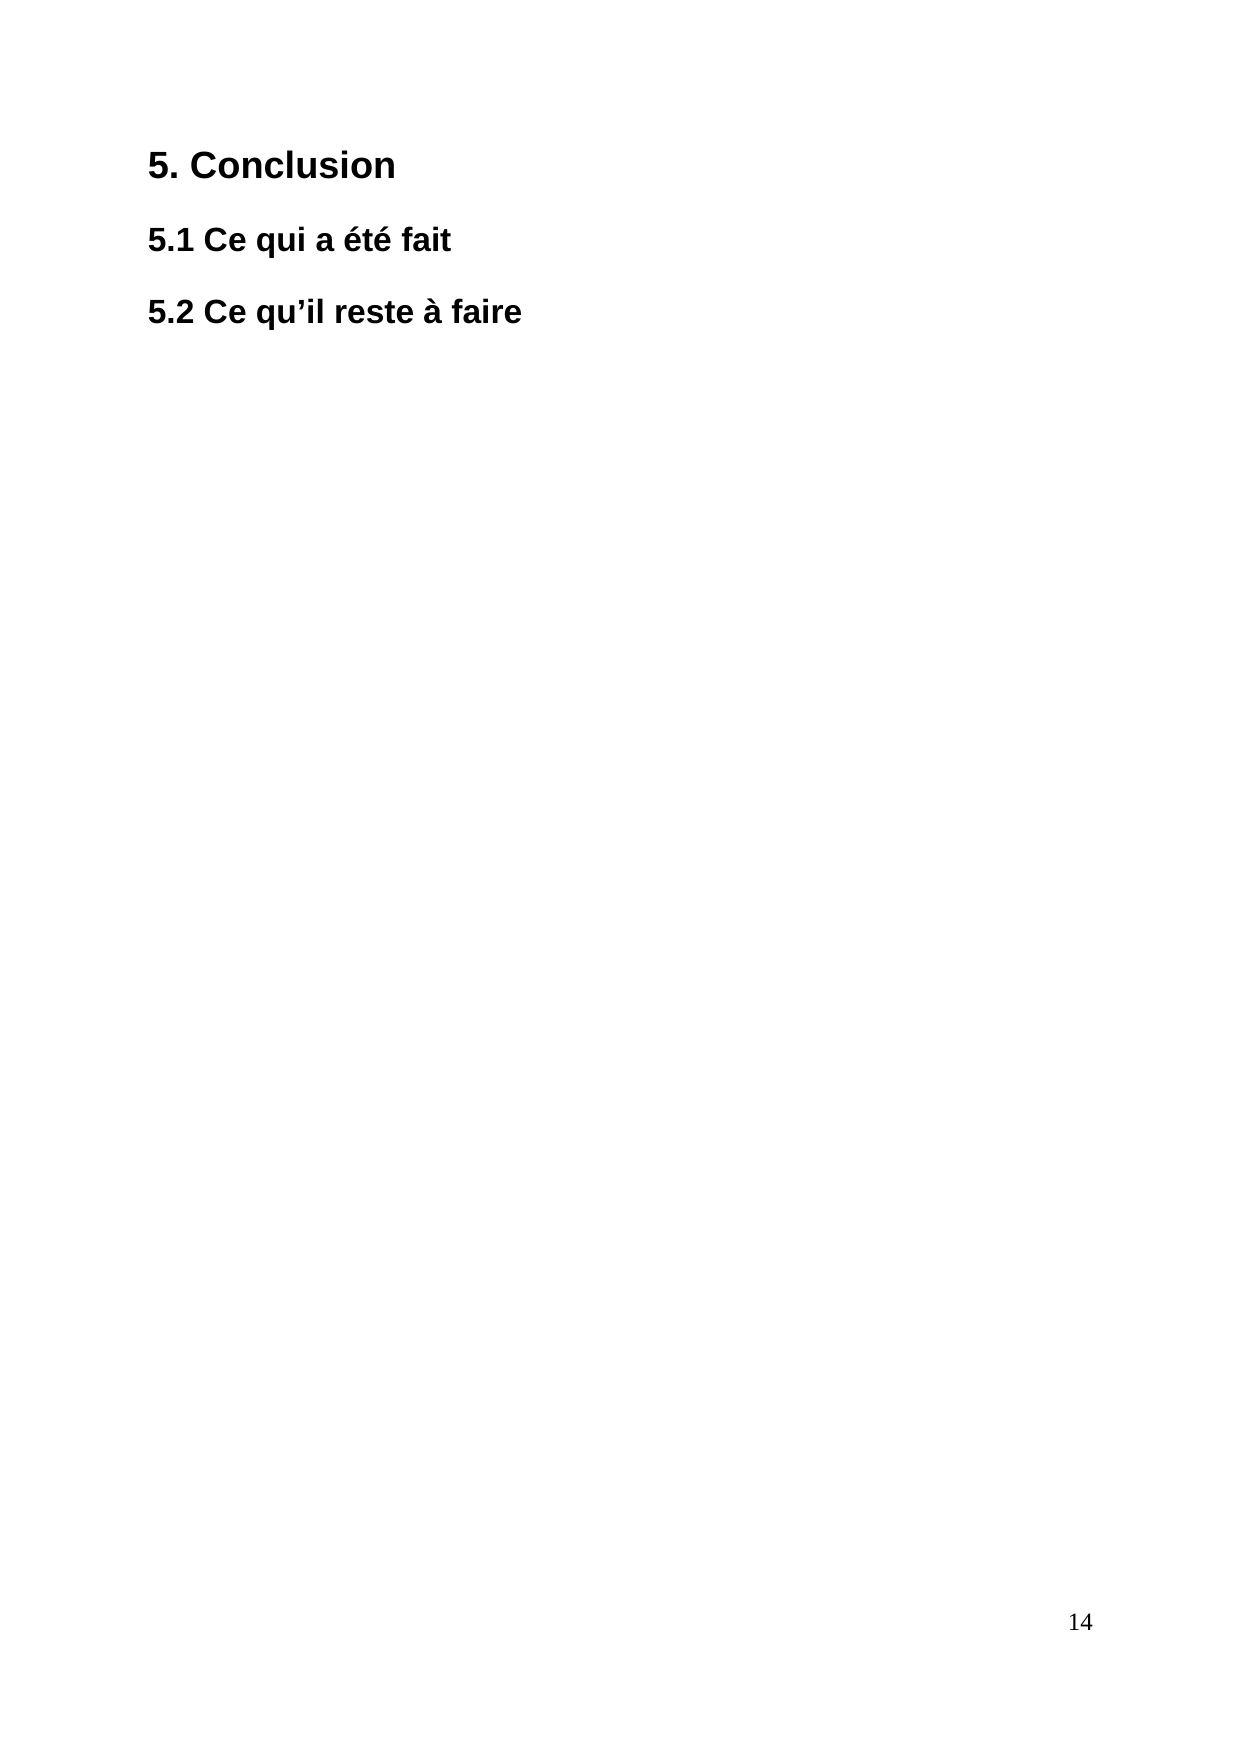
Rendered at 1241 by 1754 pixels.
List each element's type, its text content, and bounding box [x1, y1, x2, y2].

subtitle 5.1 Ce qui a été fait [148, 220, 1093, 259]
subtitle 5.2 Ce qu’il reste à faire [148, 292, 1093, 331]
subtitle 5. Conclusion [148, 143, 1093, 187]
